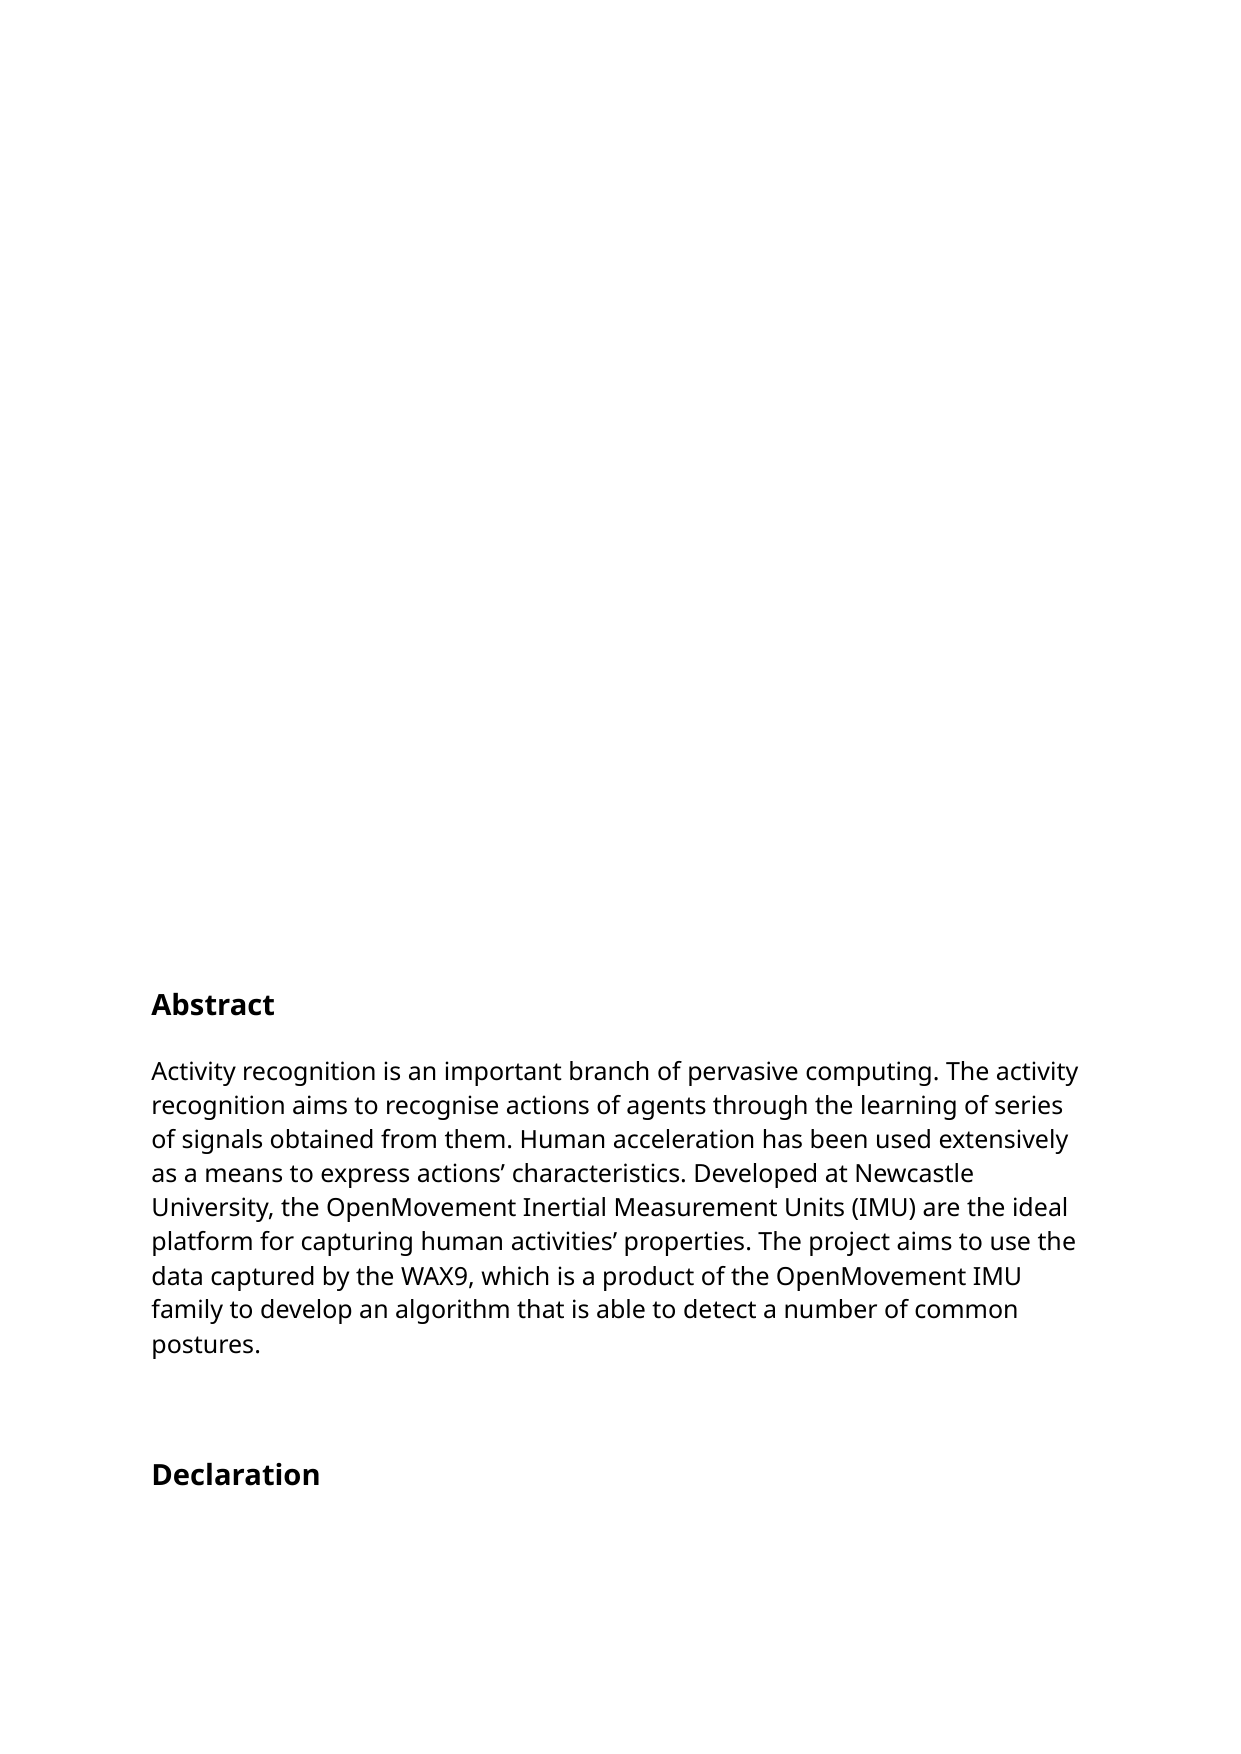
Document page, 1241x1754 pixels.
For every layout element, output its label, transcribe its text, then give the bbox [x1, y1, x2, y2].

text Activity recognition is an important branch of pervasive computing. The activity recognition aims to recognise actions of agents through the learning of series of signals obtained from them. Human acceleration has been used extensively as a means to express actions’ characteristics. Developed at Newcastle University, the OpenMovement Inertial Measurement Units (IMU) are the ideal platform for capturing human activities’ properties. The project aims to use the data captured by the WAX9, which is a product of the OpenMovement IMU family to develop an algorithm that is able to detect a number of common postures. [151, 1054, 1089, 1360]
text Abstract [151, 984, 1089, 1024]
text Declaration [151, 1454, 1089, 1494]
